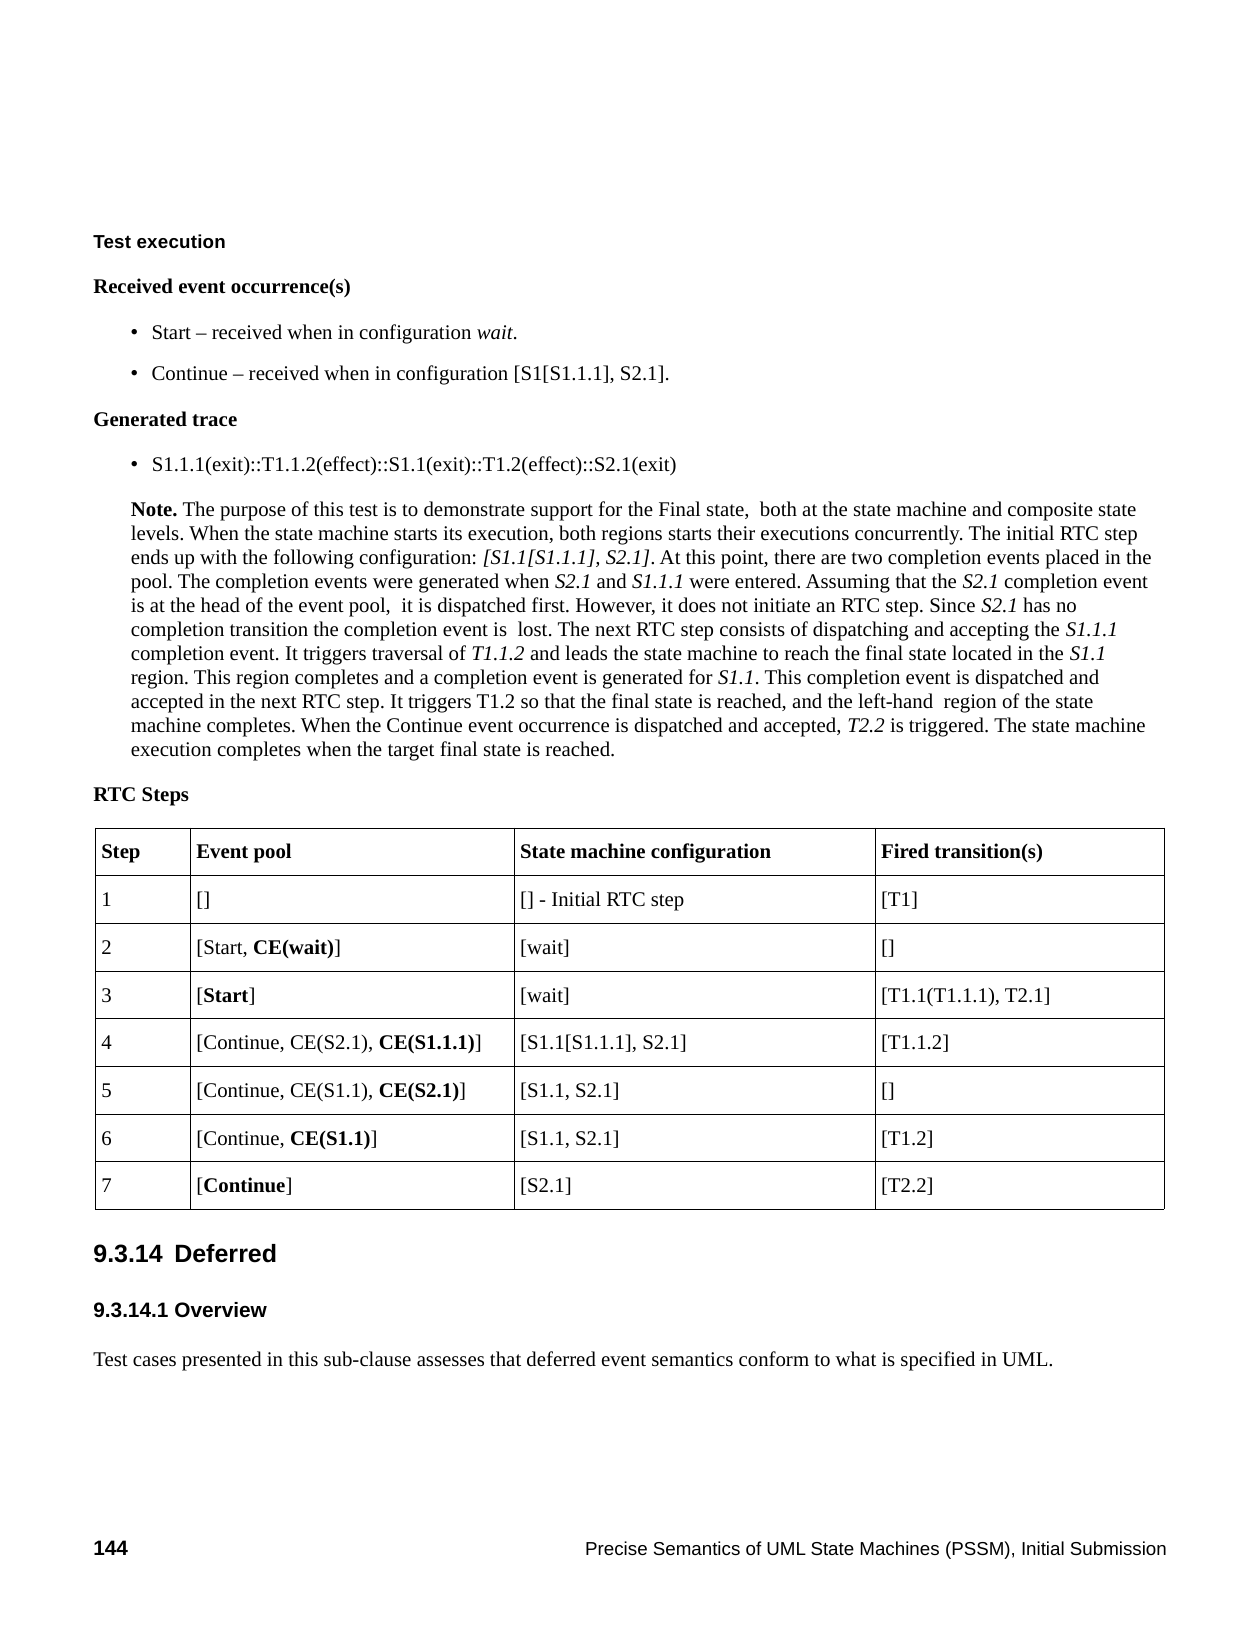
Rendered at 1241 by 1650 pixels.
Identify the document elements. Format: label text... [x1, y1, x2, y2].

table_cell [S1.1, S2.1] [515, 1115, 875, 1161]
table_cell [] [876, 924, 1164, 971]
table_cell [T1.1.2] [876, 1019, 1164, 1066]
table_cell [wait] [515, 972, 875, 1018]
table_cell [S1.1[S1.1.1], S2.1] [515, 1019, 875, 1066]
text Note. The purpose of this test is to demonstrate support for the Final state, both at the state machine and composite state levels. When the state machine starts its execution, both regions starts their executions concurrently. The initial RTC step ends up with the following configuration: [S1.1[S1.1.1], S2.1]. At this point, there are two completion events placed in the pool. The completion events were generated when S2.1 and S1.1.1 were entered. Assuming that the S2.1 completion event is at the head of the event pool, it is dispatched first. However, it does not initiate an RTC step. Since S2.1 has no completion transition the completion event is lost. The next RTC step consists of dispatching and accepting the S1.1.1 completion event. It triggers traversal of T1.1.2 and leads the state machine to reach the final state located in the S1.1 region. This region completes and a completion event is generated for S1.1. This completion event is dispatched and accepted in the next RTC step. It triggers T1.2 so that the final state is reached, and the left-hand region of the state machine completes. When the Continue event occurrence is dispatched and accepted, T2.2 is triggered. The state machine execution completes when the target final state is reached. [131, 497, 1164, 761]
table_cell [] - Initial RTC step [515, 876, 875, 923]
table_cell [T1] [876, 876, 1164, 923]
list S1.1.1(exit)::T1.1.2(effect)::S1.1(exit)::T1.2(effect)::S2.1(exit) [131, 452, 1164, 476]
table_cell 6 [96, 1115, 190, 1161]
text Generated trace [93, 406, 1164, 431]
subtitle Test execution [93, 231, 1164, 253]
table_cell 1 [96, 876, 190, 923]
table_cell [Continue] [191, 1162, 514, 1209]
text RTC Steps [93, 782, 1164, 806]
table_cell 5 [96, 1067, 190, 1114]
table_cell [wait] [515, 924, 875, 971]
table_cell [T1.2] [876, 1115, 1164, 1161]
text Received event occurrence(s) [93, 274, 1164, 298]
list Continue – received when in configuration [S1[S1.1.1], S2.1]. [131, 360, 1164, 385]
table_cell 2 [96, 924, 190, 971]
table_cell [Continue, CE(S1.1), CE(S2.1)] [191, 1067, 514, 1114]
table_cell [Continue, CE(S2.1), CE(S1.1.1)] [191, 1019, 514, 1066]
subtitle Overview [93, 1297, 1164, 1322]
table_cell [] [191, 876, 514, 923]
table_header Step [96, 829, 190, 875]
table_cell [Start, CE(wait)] [191, 924, 514, 971]
table_cell [S1.1, S2.1] [515, 1067, 875, 1114]
table_cell 4 [96, 1019, 190, 1066]
table_cell 7 [96, 1162, 190, 1209]
table_cell [T2.2] [876, 1162, 1164, 1209]
table_cell [] [876, 1067, 1164, 1114]
table_header Fired transition(s) [876, 829, 1164, 875]
table_cell [Continue, CE(S1.1)] [191, 1115, 514, 1161]
subtitle Deferred [93, 1238, 1164, 1268]
text Test cases presented in this sub-clause assesses that deferred event semantics conform to what is specified in UML. [93, 1347, 1164, 1371]
table_cell [Start] [191, 972, 514, 1018]
table_header Event pool [191, 829, 514, 875]
table_cell [T1.1(T1.1.1), T2.1] [876, 972, 1164, 1018]
list Start – received when in configuration wait. [131, 319, 1164, 344]
table_cell [S2.1] [515, 1162, 875, 1209]
table_header State machine configuration [515, 829, 875, 875]
table_cell 3 [96, 972, 190, 1018]
